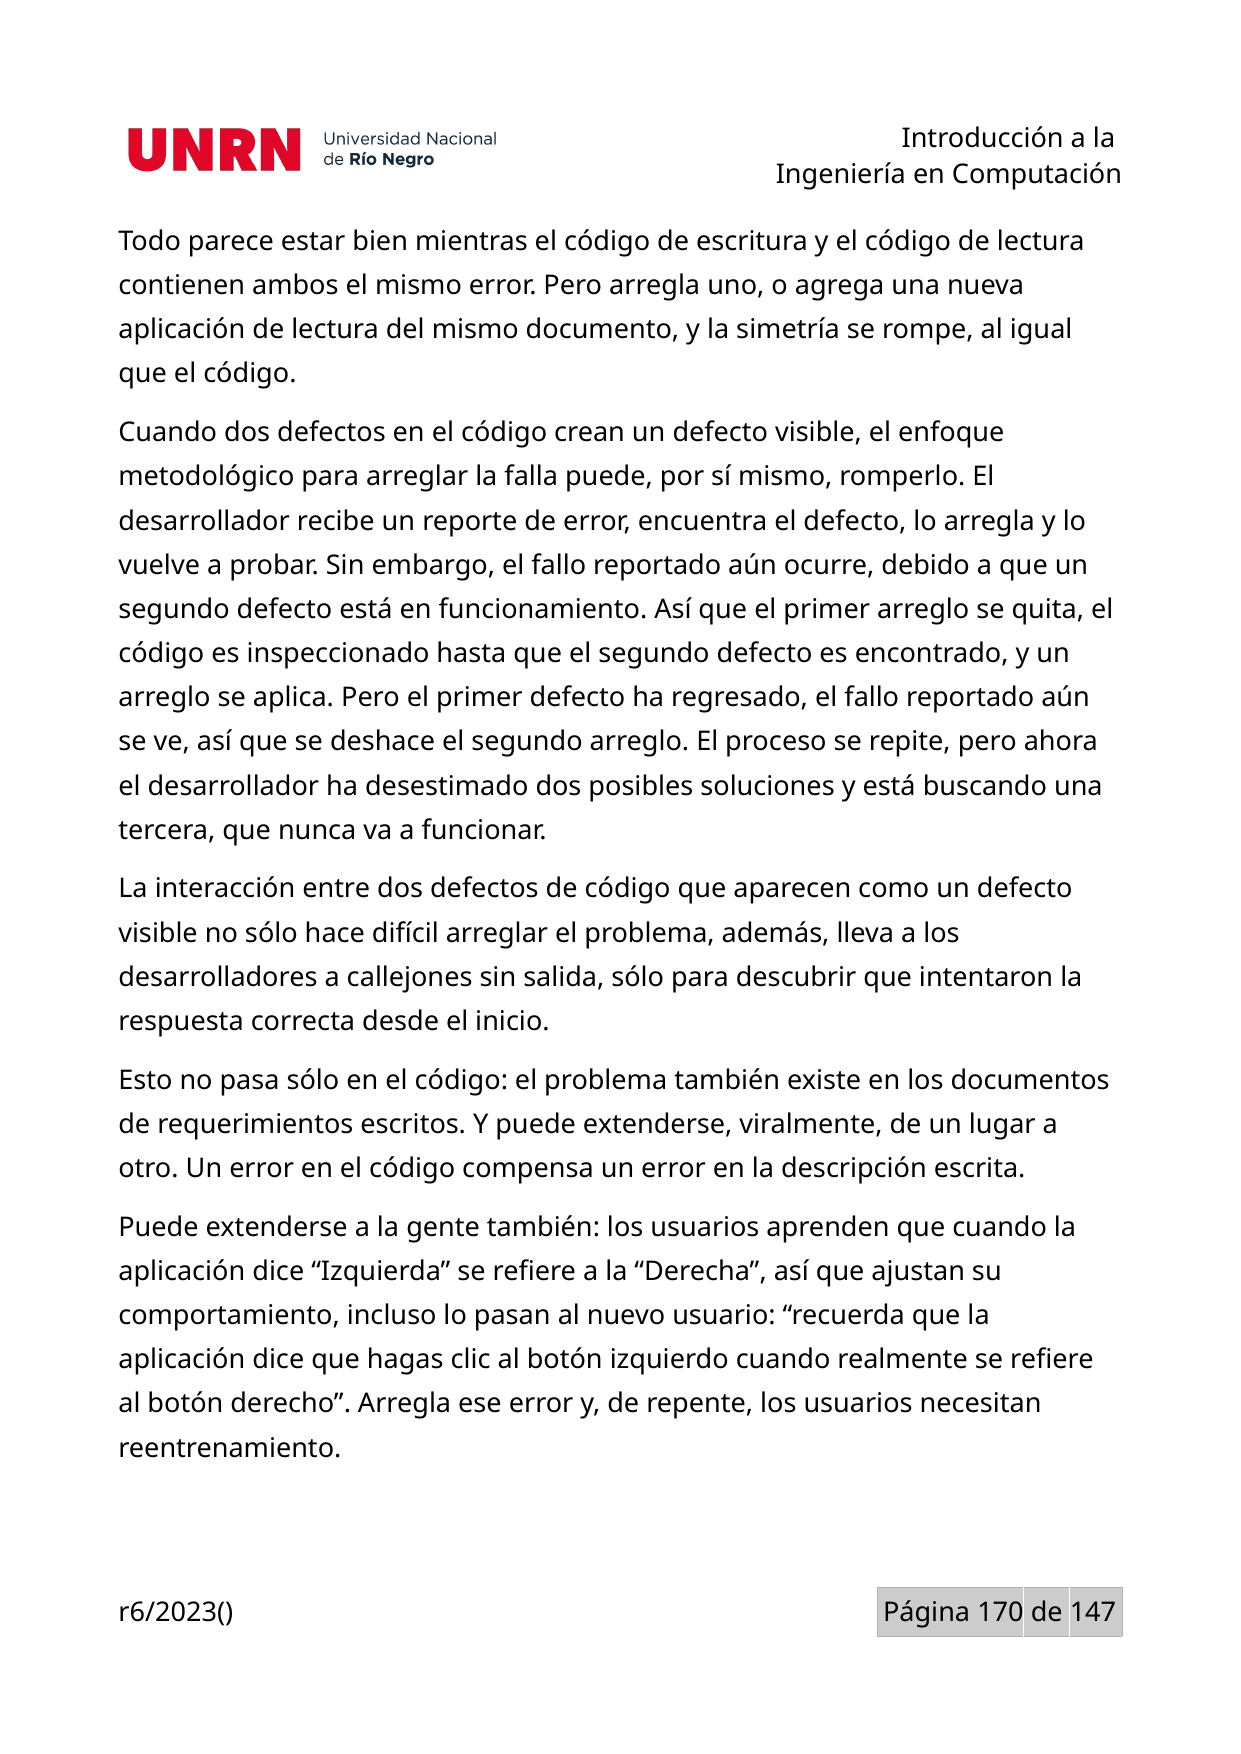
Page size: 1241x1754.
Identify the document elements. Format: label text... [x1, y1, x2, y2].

text Todo parece estar bien mientras el código de escritura y el código de lectura contienen ambos el mismo error. Pero arregla uno, o agrega una nueva aplicación de lectura del mismo documento, y la simetría se rompe, al igual que el código. [118, 221, 1122, 391]
text La interacción entre dos defectos de código que aparecen como un defecto visible no sólo hace difícil arreglar el problema, además, lleva a los desarrolladores a callejones sin salida, sólo para descubrir que intentaron la respuesta correcta desde el inicio. [118, 869, 1122, 1038]
text Cuando dos defectos en el código crean un defecto visible, el enfoque metodológico para arreglar la falla puede, por sí mismo, romperlo. El desarrollador recibe un reporte de error, encuentra el defecto, lo arregla y lo vuelve a probar. Sin embargo, el fallo reportado aún ocurre, debido a que un segundo defecto está en funcionamiento. Así que el primer arreglo se quita, el código es inspeccionado hasta que el segundo defecto es encontrado, y un arreglo se aplica. Pero el primer defecto ha regresado, el fallo reportado aún se ve, así que se deshace el segundo arreglo. El proceso se repite, pero ahora el desarrollador ha desestimado dos posibles soluciones y está buscando una tercera, que nunca va a funcionar. [118, 413, 1122, 847]
text Esto no pasa sólo en el código: el problema también existe en los documentos de requerimientos escritos. Y puede extenderse, viralmente, de un lugar a otro. Un error en el código compensa un error en la descripción escrita. [118, 1060, 1122, 1185]
text Puede extenderse a la gente también: los usuarios aprenden que cuando la aplicación dice “Izquierda” se refiere a la “Derecha”, así que ajustan su comportamiento, incluso lo pasan al nuevo usuario: “recuerda que la aplicación dice que hagas clic al botón izquierdo cuando realmente se refiere al botón derecho”. Arregla ese error y, de repente, los usuarios necesitan reentrenamiento. [118, 1207, 1122, 1465]
picture [118, 118, 505, 180]
